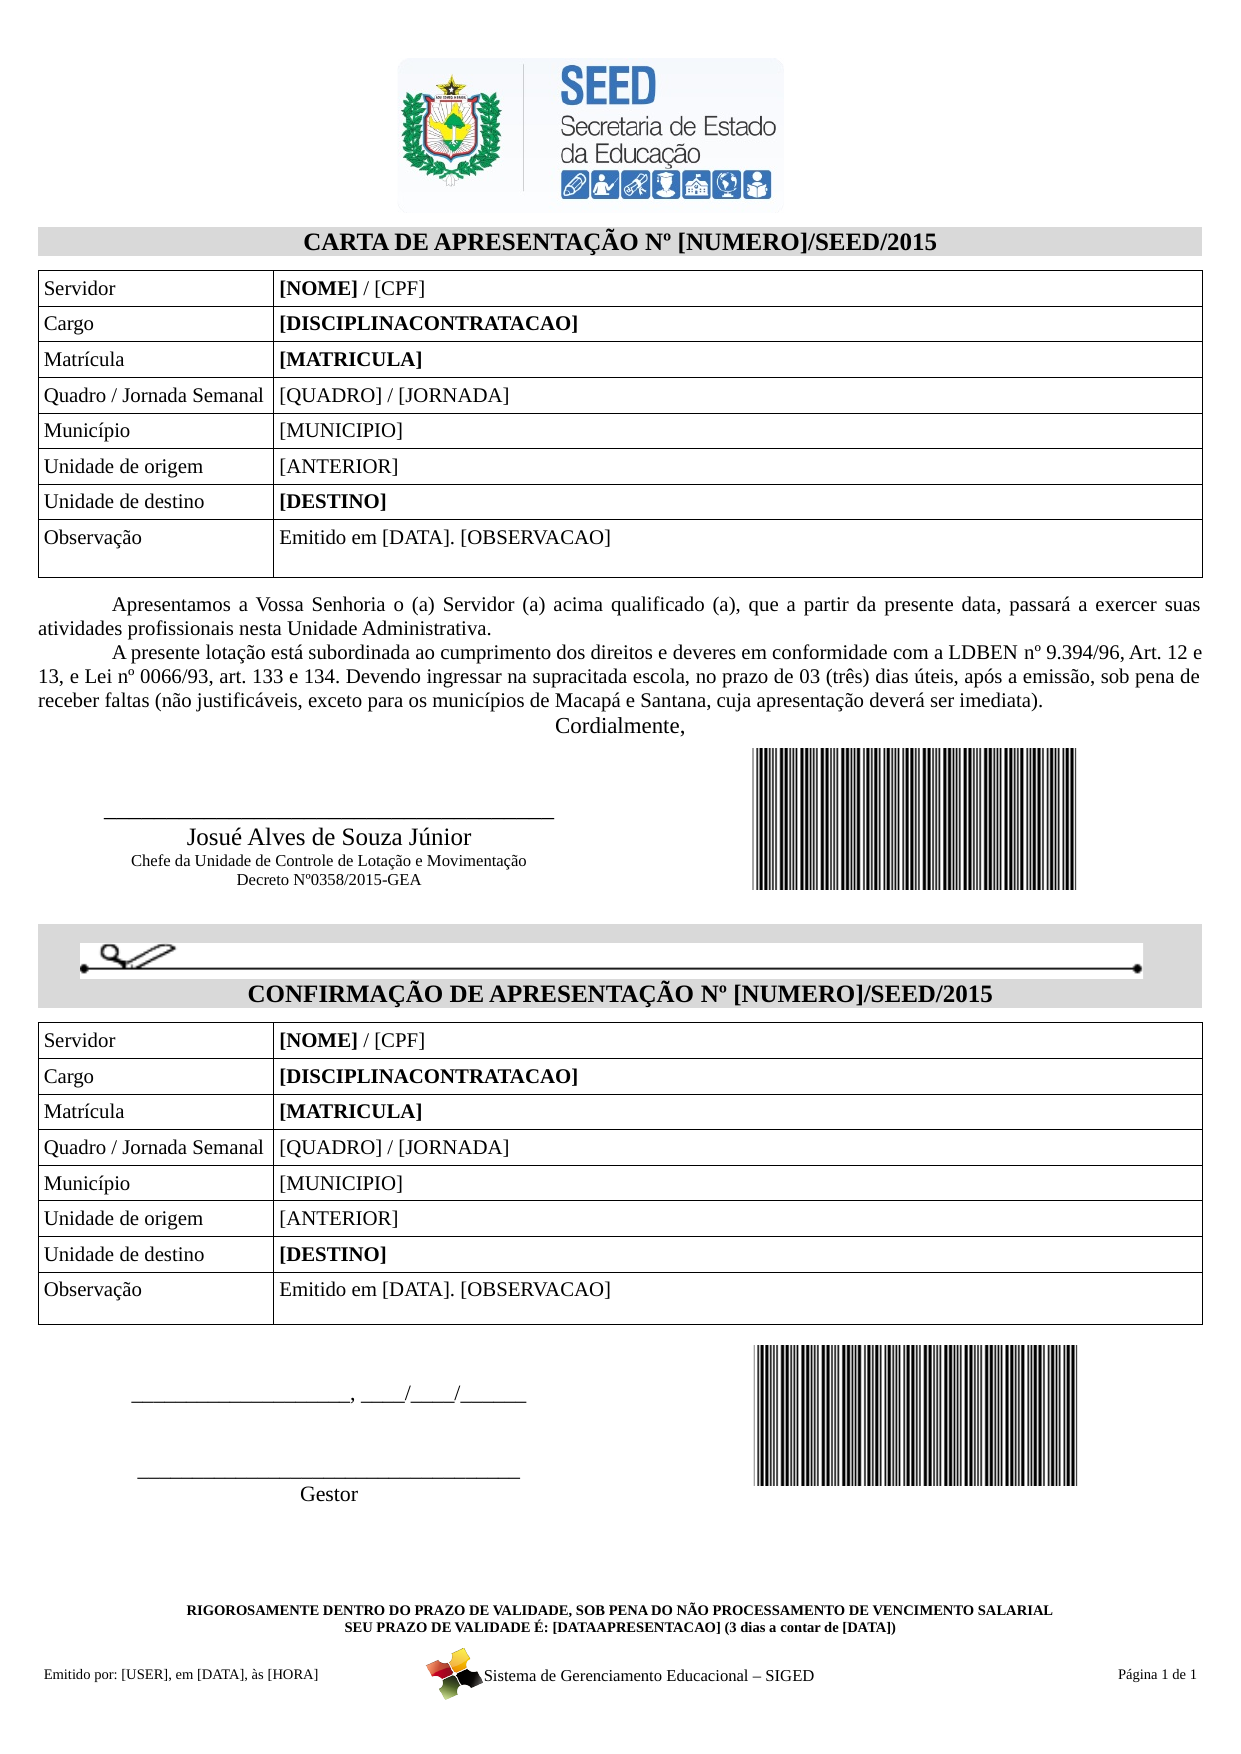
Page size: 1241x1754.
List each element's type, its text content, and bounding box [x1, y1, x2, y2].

table_cell [ANTERIOR] [274, 1201, 1202, 1236]
picture [80, 943, 1144, 979]
text Apresentamos a Vossa Senhoria o (a) Servidor (a) acima qualificado (a), que a partir da presente data, passará a exercer suas atividades profissionais nesta Unidade Administrativa. [38, 592, 1202, 640]
table_cell Unidade de destino [39, 485, 273, 519]
table_cell Matrícula [39, 342, 273, 377]
table_cell Observação [39, 1273, 273, 1324]
table_cell [MUNICIPIO] [274, 414, 1202, 448]
text Cordialmente, [38, 712, 1202, 738]
table_cell Quadro / Jornada Semanal [39, 378, 273, 412]
table_cell [DESTINO] [274, 485, 1202, 519]
table_cell [MUNICIPIO] [274, 1166, 1202, 1200]
table_cell Emitido em [DATA]. [OBSERVACAO] [274, 1273, 1202, 1324]
table_cell Unidade de origem [39, 1201, 273, 1236]
table_cell [DISCIPLINACONTRATACAO] [274, 1059, 1202, 1093]
picture [425, 1648, 484, 1700]
text A presente lotação está subordinada ao cumprimento dos direitos e deveres em conformidade com a LDBEN nº 9.394/96, Art. 12 e 13, e Lei nº 0066/93, art. 133 e 134. Devendo ingressar na supracitada escola, no prazo de 03 (três) dias úteis, após a emissão, sob pena de receber faltas (não justificáveis, exceto para os municípios de Macapá e Santana, cuja apresentação deverá ser imediata). [38, 640, 1202, 712]
table_cell Emitido em [DATA]. [OBSERVACAO] [274, 520, 1202, 577]
table_cell [QUADRO] / [JORNADA] [274, 1130, 1202, 1165]
text CARTA DE APRESENTAÇÃO Nº [NUMERO]/SEED/2015 [38, 227, 1202, 256]
table_cell Unidade de origem [39, 449, 273, 484]
table_header Servidor [39, 271, 273, 306]
table_header [620, 739, 1202, 895]
table_cell [DISCIPLINACONTRATACAO] [274, 307, 1202, 341]
table_header [620, 1325, 1202, 1512]
table_cell Unidade de destino [39, 1237, 273, 1272]
table_header Servidor [39, 1023, 273, 1058]
table_cell Município [39, 1166, 273, 1200]
text CONFIRMAÇÃO DE APRESENTAÇÃO Nº [NUMERO]/SEED/2015 [38, 924, 1202, 1008]
table_header ____________________, ____/____/______ ___________________________________ Gestor [38, 1325, 620, 1512]
table_header [NOME] / [CPF] [274, 271, 1202, 306]
table_header [NOME] / [CPF] [274, 1023, 1202, 1058]
table_cell [QUADRO] / [JORNADA] [274, 378, 1202, 412]
table_cell Observação [39, 520, 273, 577]
picture [397, 58, 784, 213]
table_cell [MATRICULA] [274, 1095, 1202, 1129]
table_cell Município [39, 414, 273, 448]
table_cell Cargo [39, 307, 273, 341]
table_cell [DESTINO] [274, 1237, 1202, 1272]
picture [753, 1345, 1078, 1486]
table_header ____________________________________ Josué Alves de Souza Júnior Chefe da Unidade de Controle de Lotação e Movimentação Decreto Nº0358/2015-GEA [38, 739, 620, 895]
table_cell [MATRICULA] [274, 342, 1202, 377]
table_cell [ANTERIOR] [274, 449, 1202, 484]
table_cell Matrícula [39, 1095, 273, 1129]
table_cell Quadro / Jornada Semanal [39, 1130, 273, 1165]
table_cell Cargo [39, 1059, 273, 1093]
picture [752, 748, 1077, 890]
